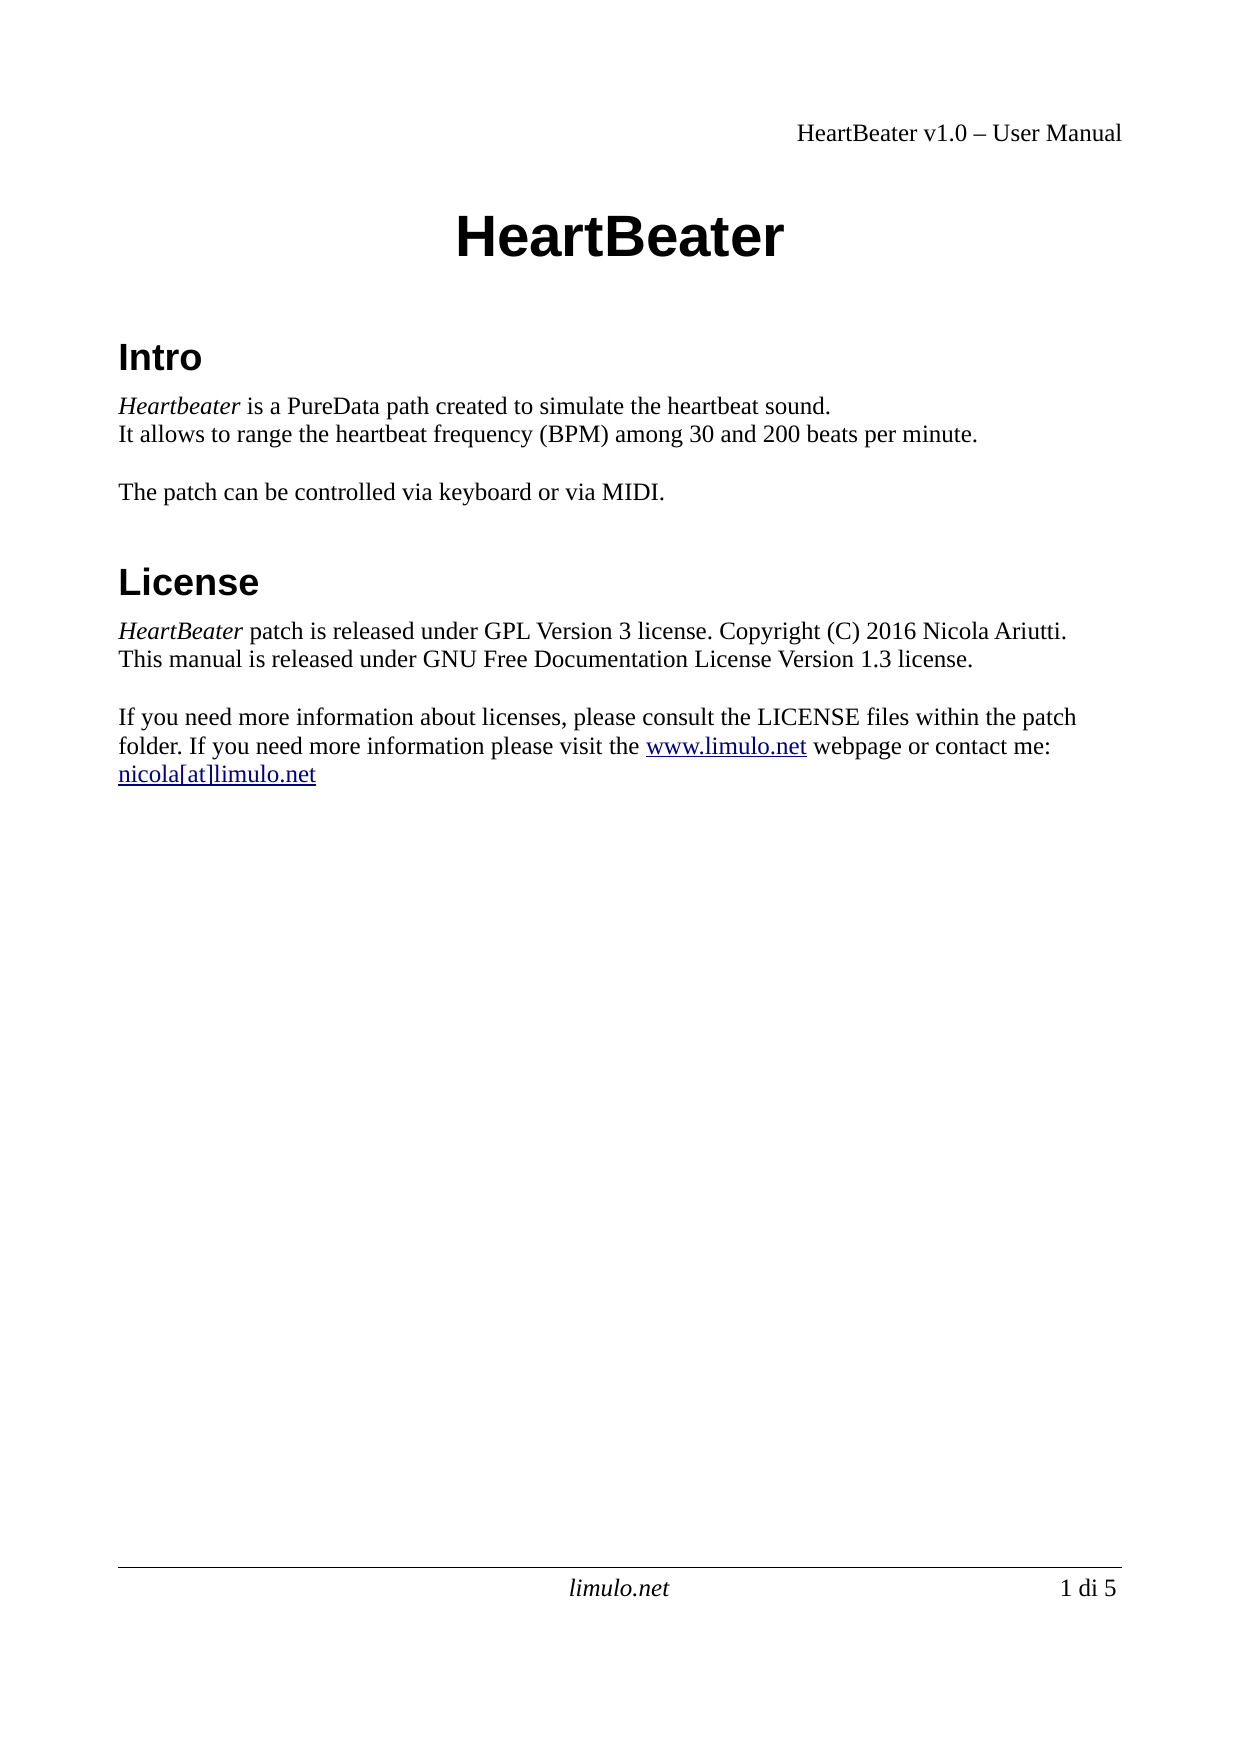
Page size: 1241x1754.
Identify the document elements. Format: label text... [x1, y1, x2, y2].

text The patch can be controlled via keyboard or via MIDI. [118, 477, 1122, 506]
subtitle License [118, 559, 1122, 603]
text Heartbeater is a PureData path created to simulate the heartbeat sound. [118, 391, 1122, 419]
title HeartBeater [118, 201, 1122, 268]
text It allows to range the heartbeat frequency (BPM) among 30 and 200 beats per minute. [118, 419, 1122, 448]
text If you need more information about licenses, please consult the LICENSE files within the patch folder. If you need more information please visit the www.limulo.net webpage or contact me: nicola[at]limulo.net [118, 702, 1122, 788]
text HeartBeater patch is released under GPL Version 3 license. Copyright (C) 2016 Nicola Ariutti. [118, 616, 1122, 644]
text This manual is released under GNU Free Documentation License Version 1.3 license. [118, 644, 1122, 673]
subtitle Intro [118, 335, 1122, 378]
